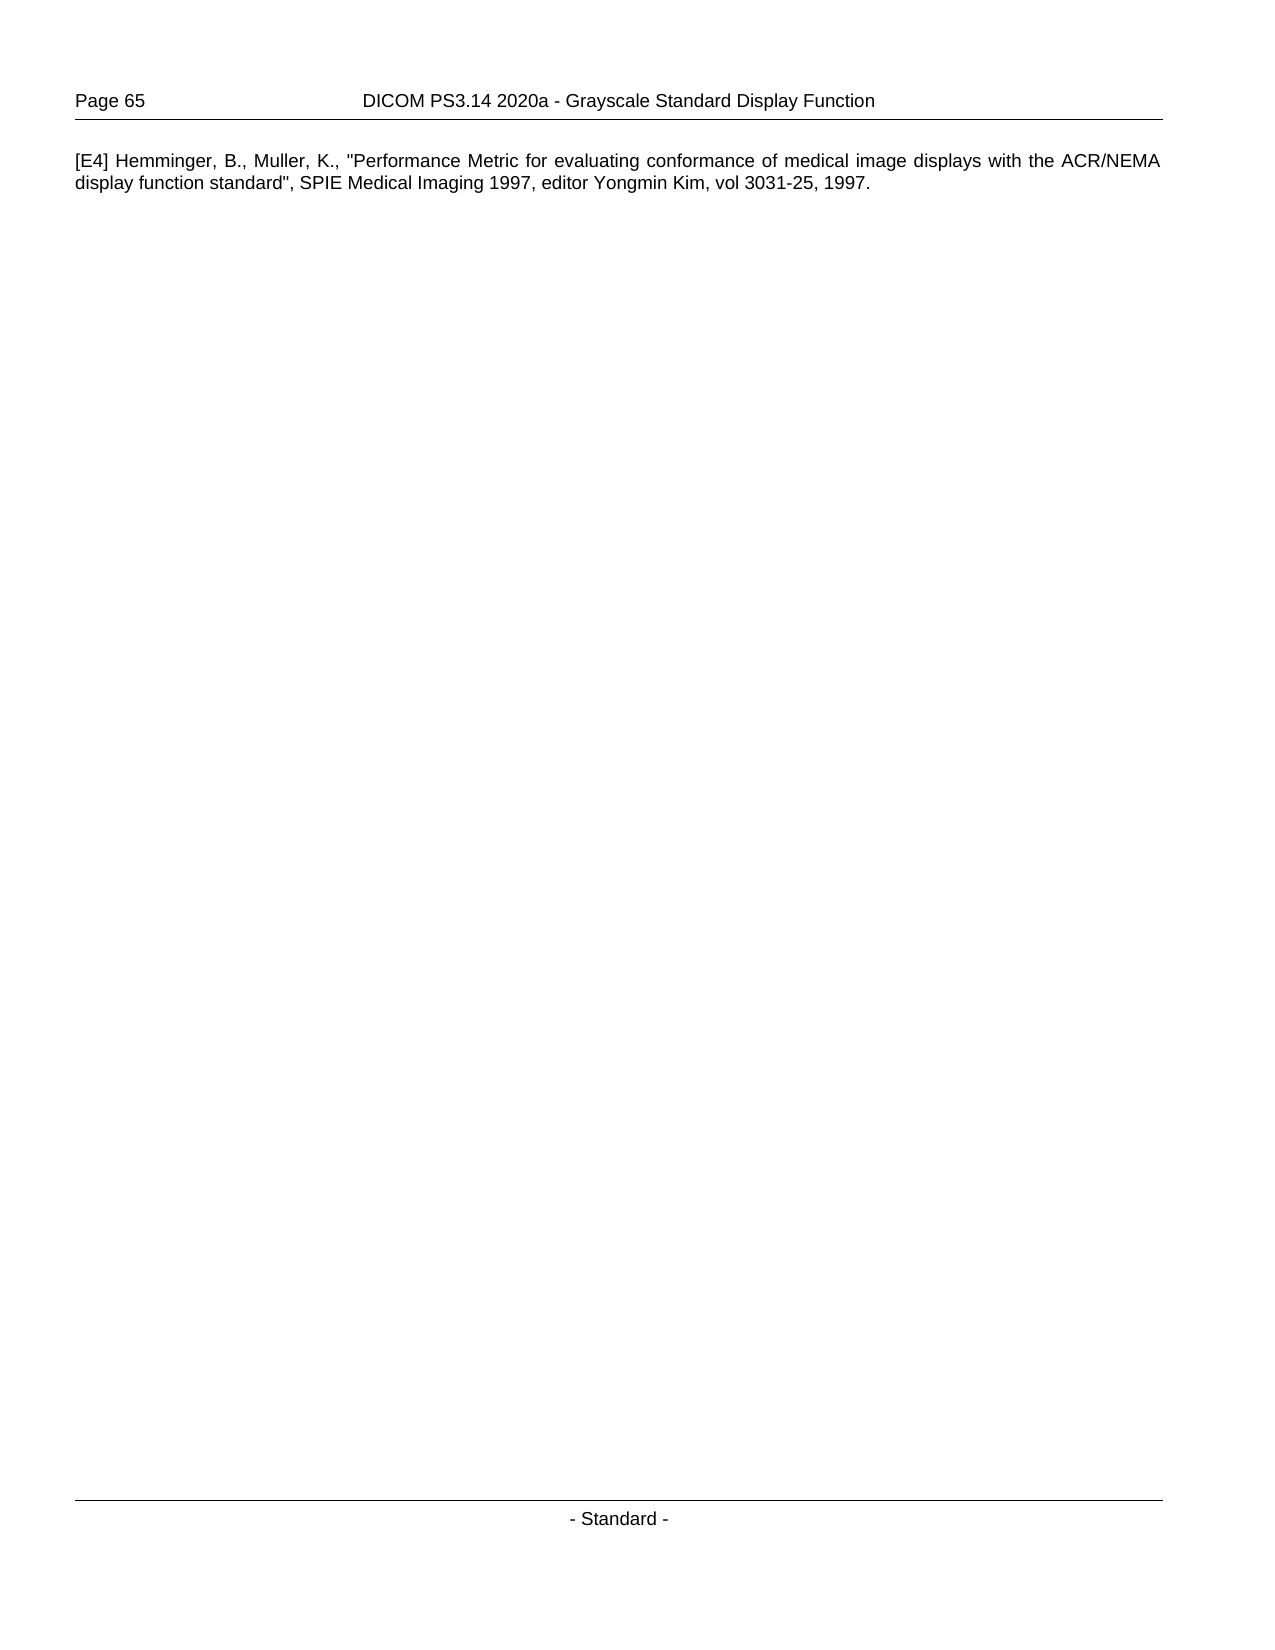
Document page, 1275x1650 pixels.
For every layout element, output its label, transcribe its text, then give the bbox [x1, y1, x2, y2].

text [E4] Hemminger, B., Muller, K., "Performance Metric for evaluating conformance of medical image displays with the ACR/NEMA display function standard", SPIE Medical Imaging 1997, editor Yongmin Kim, vol 3031-25, 1997. [75, 150, 1162, 193]
